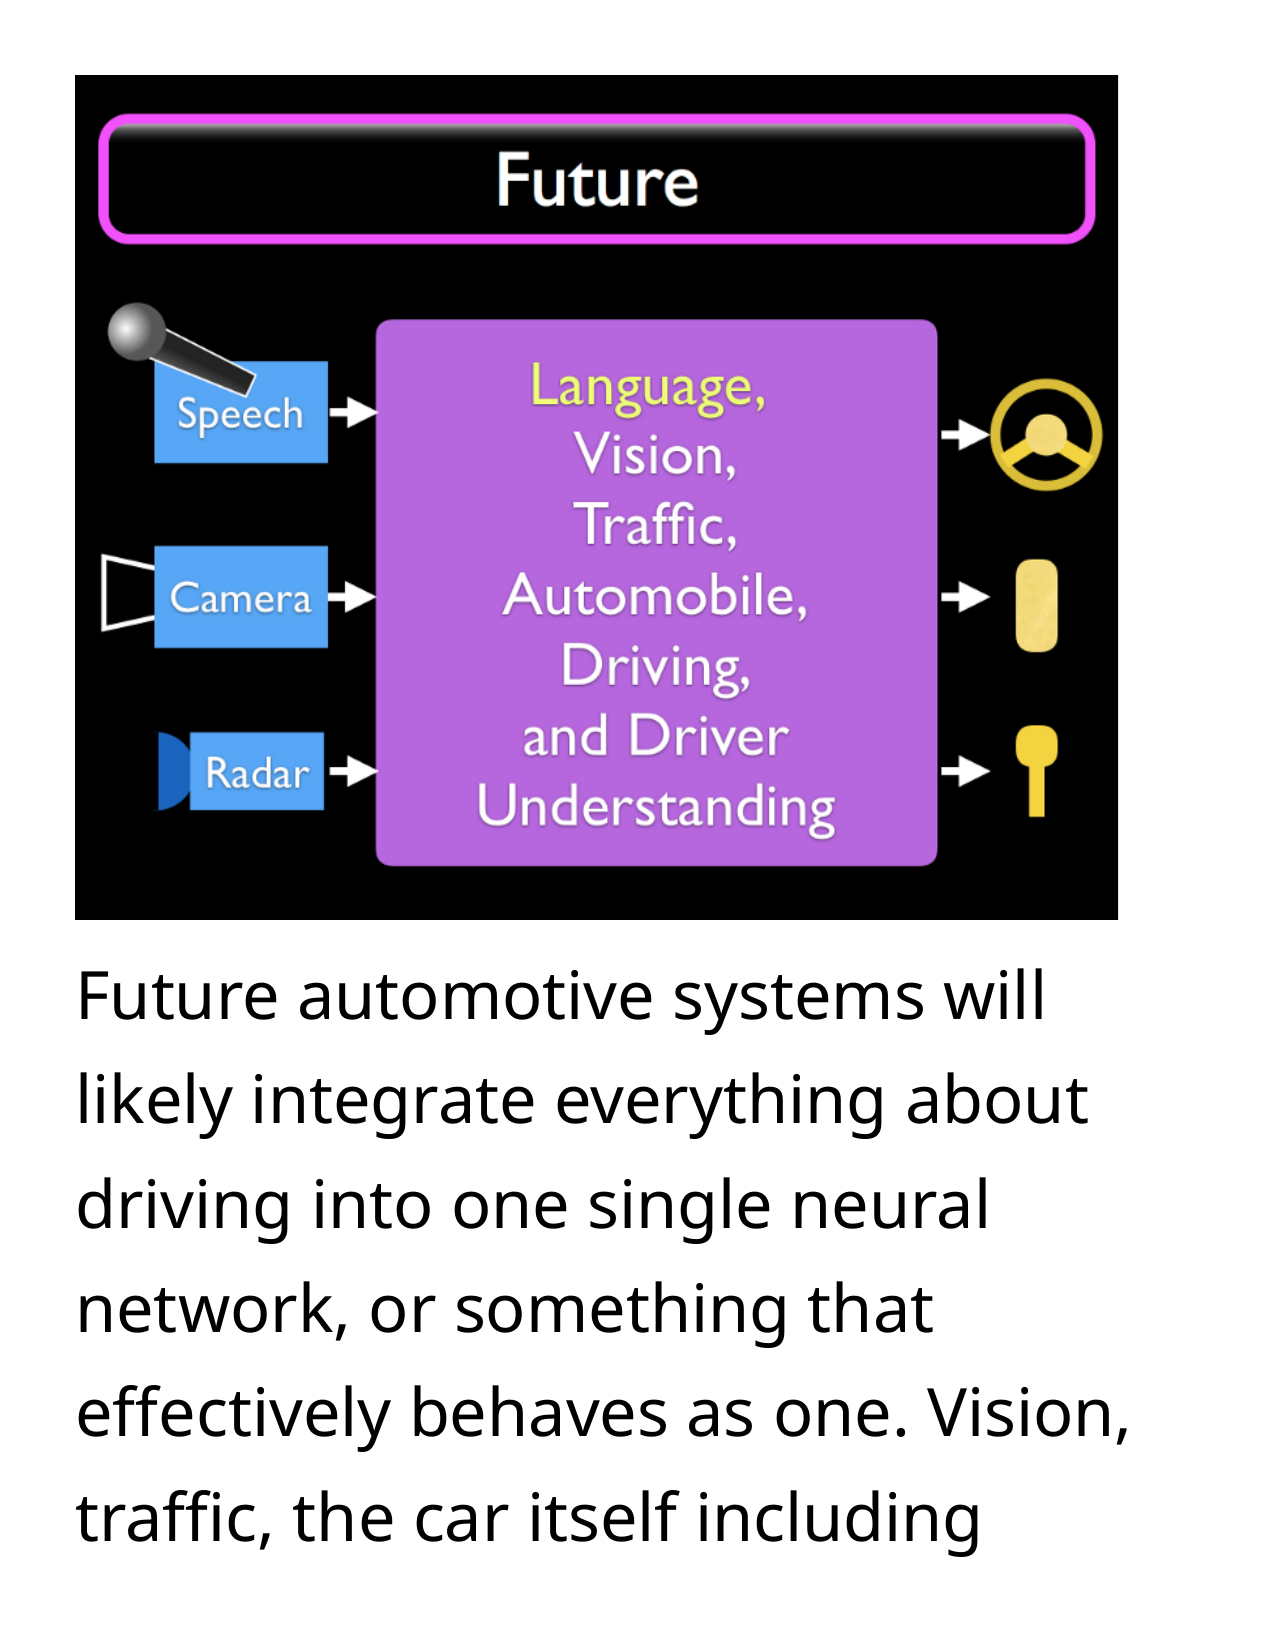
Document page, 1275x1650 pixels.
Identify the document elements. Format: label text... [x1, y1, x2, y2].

picture [75, 75, 1119, 920]
text Future automotive systems will likely integrate everything about driving into one single neural network, or something that effectively behaves as one. Vision, traffic, the car itself including [75, 948, 1200, 1561]
